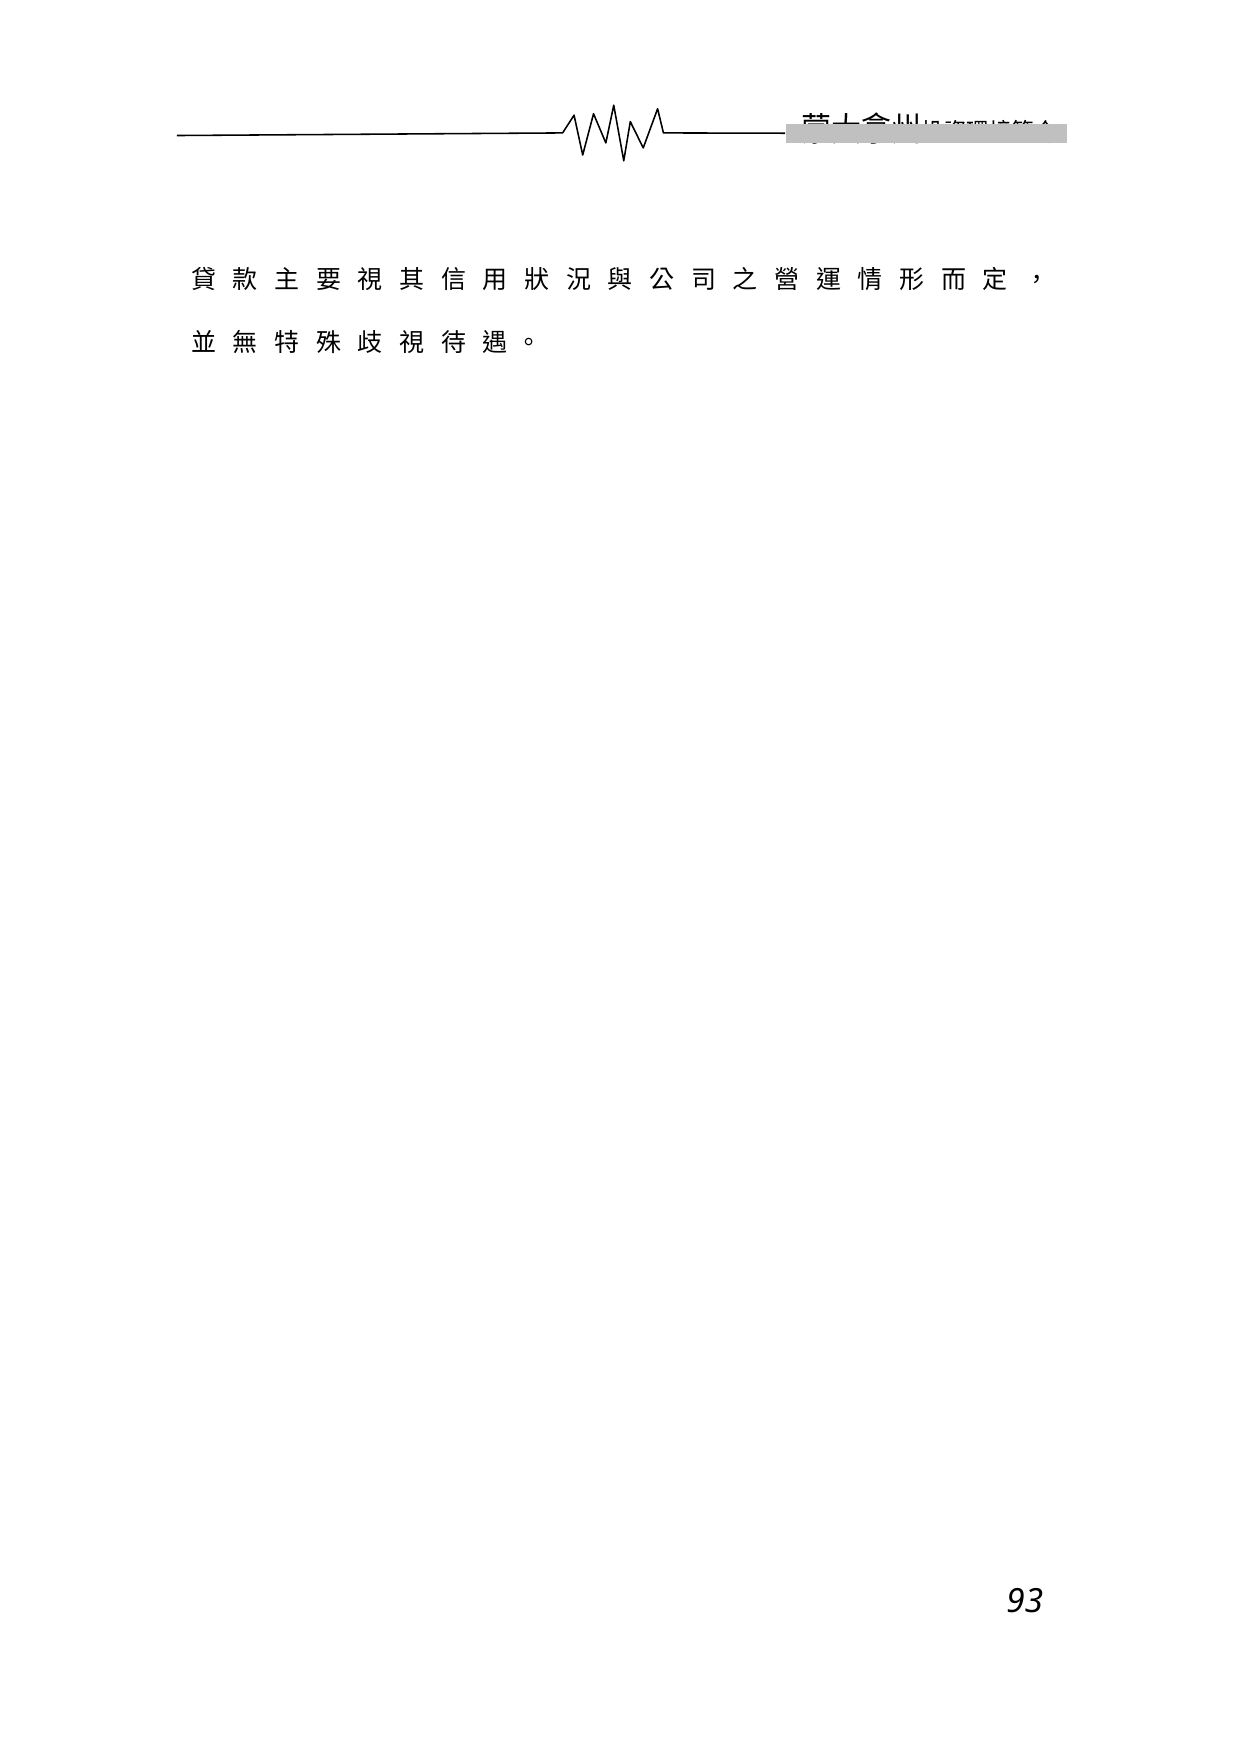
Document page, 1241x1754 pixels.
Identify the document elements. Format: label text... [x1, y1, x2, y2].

text 貸款主要視其信用狀況與公司之營運情形而定，並無特殊歧視待遇。 [183, 236, 1058, 361]
